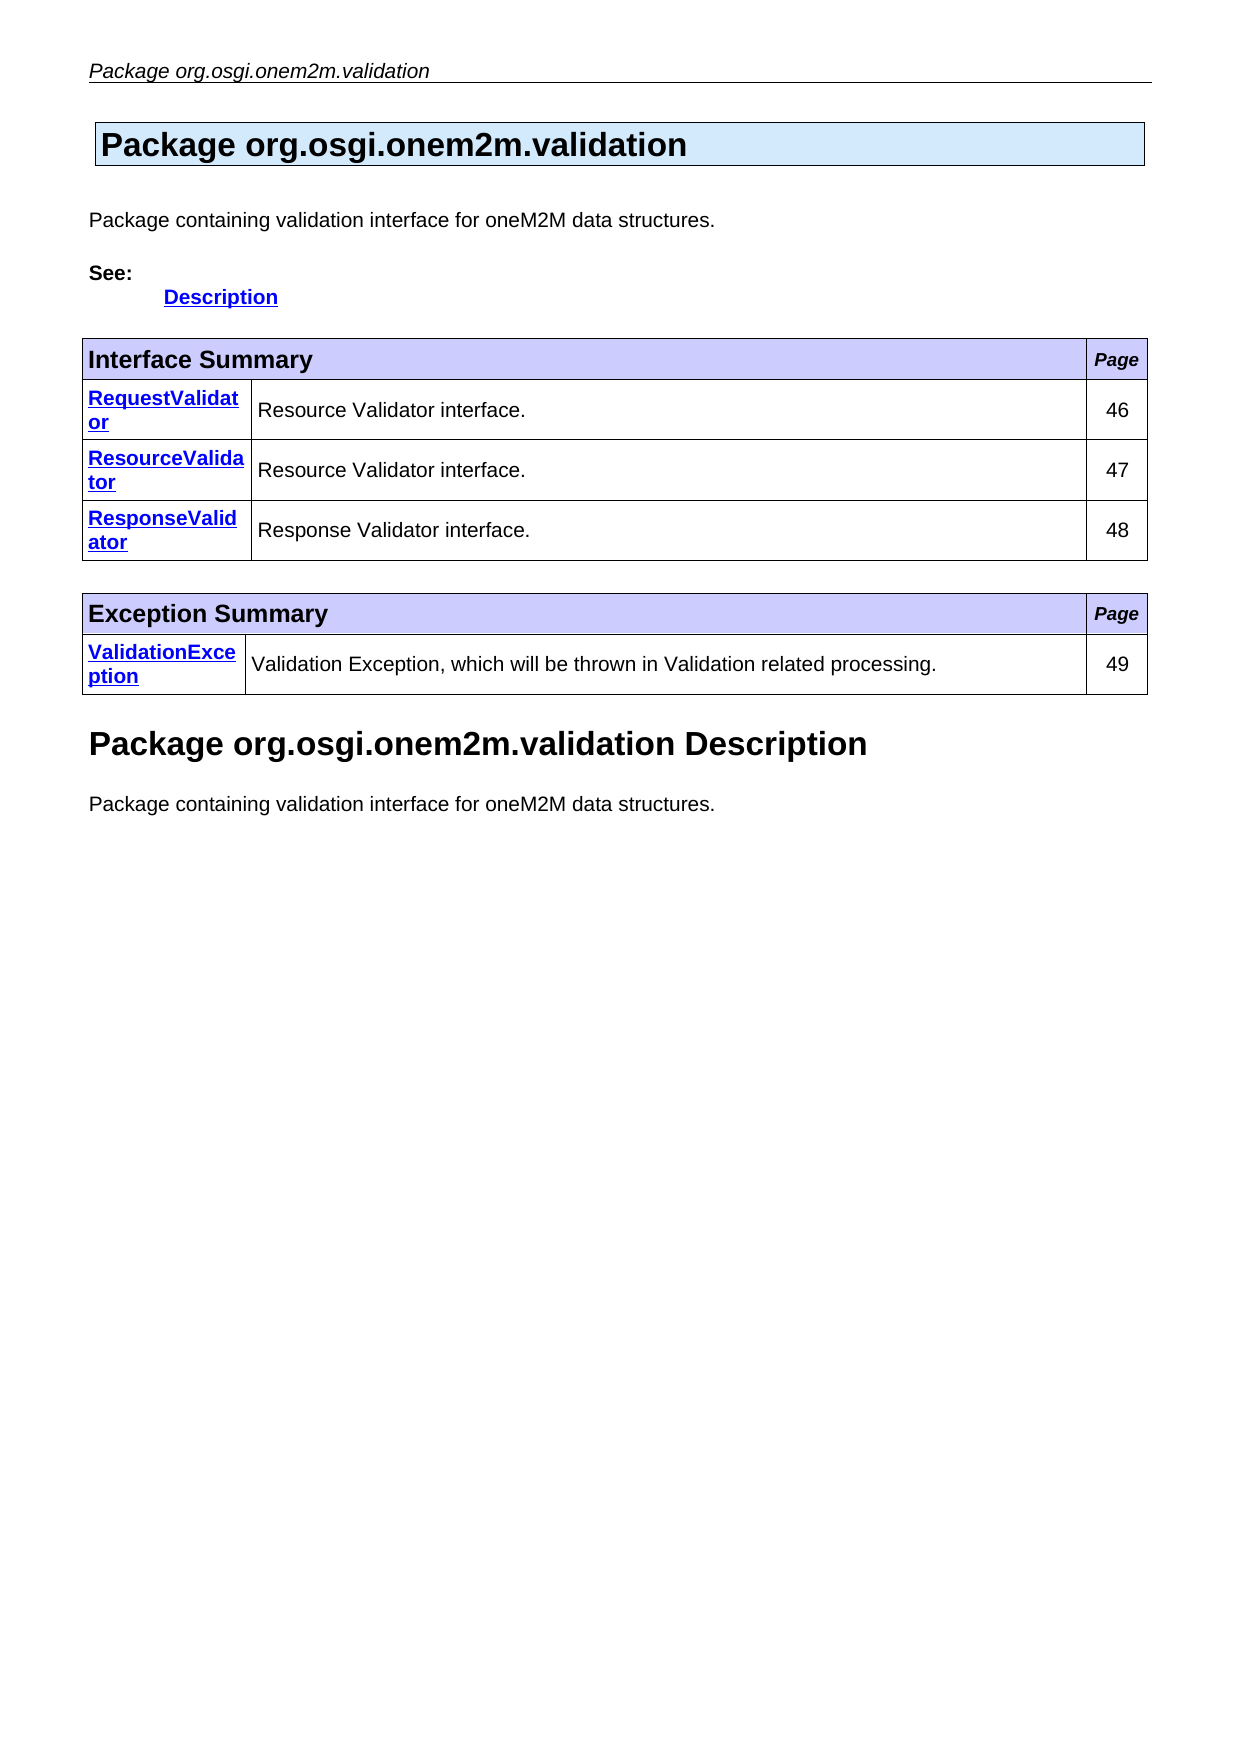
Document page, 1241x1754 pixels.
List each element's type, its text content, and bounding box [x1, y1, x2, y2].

table_cell 46 [1087, 380, 1147, 439]
table_cell ValidationException [83, 635, 245, 694]
table_cell Resource Validator interface. [252, 380, 1086, 439]
table_cell Validation Exception, which will be thrown in Validation related processing. [246, 635, 1086, 694]
subtitle Package org.osgi.onem2m.validation [96, 123, 1144, 165]
text Package org.osgi.onem2m.validation Description [88, 724, 1152, 762]
table_cell Resource Validator interface. [252, 440, 1086, 499]
table_cell 48 [1087, 501, 1147, 560]
table_cell Response Validator interface. [252, 501, 1086, 560]
table_cell 49 [1087, 635, 1147, 694]
table_header Page [1087, 339, 1147, 379]
text Package containing validation interface for oneM2M data structures. [88, 208, 1152, 232]
table_cell RequestValidator [83, 380, 251, 439]
table_cell ResourceValidator [83, 440, 251, 499]
table_header Exception Summary [83, 594, 1086, 633]
table_header Interface Summary [83, 339, 1086, 379]
table_cell 47 [1087, 440, 1147, 499]
text See: [88, 261, 1152, 285]
text Description [163, 285, 1152, 309]
text Package containing validation interface for oneM2M data structures. [88, 791, 1152, 815]
table_cell ResponseValidator [83, 501, 251, 560]
table_header Page [1087, 594, 1147, 633]
